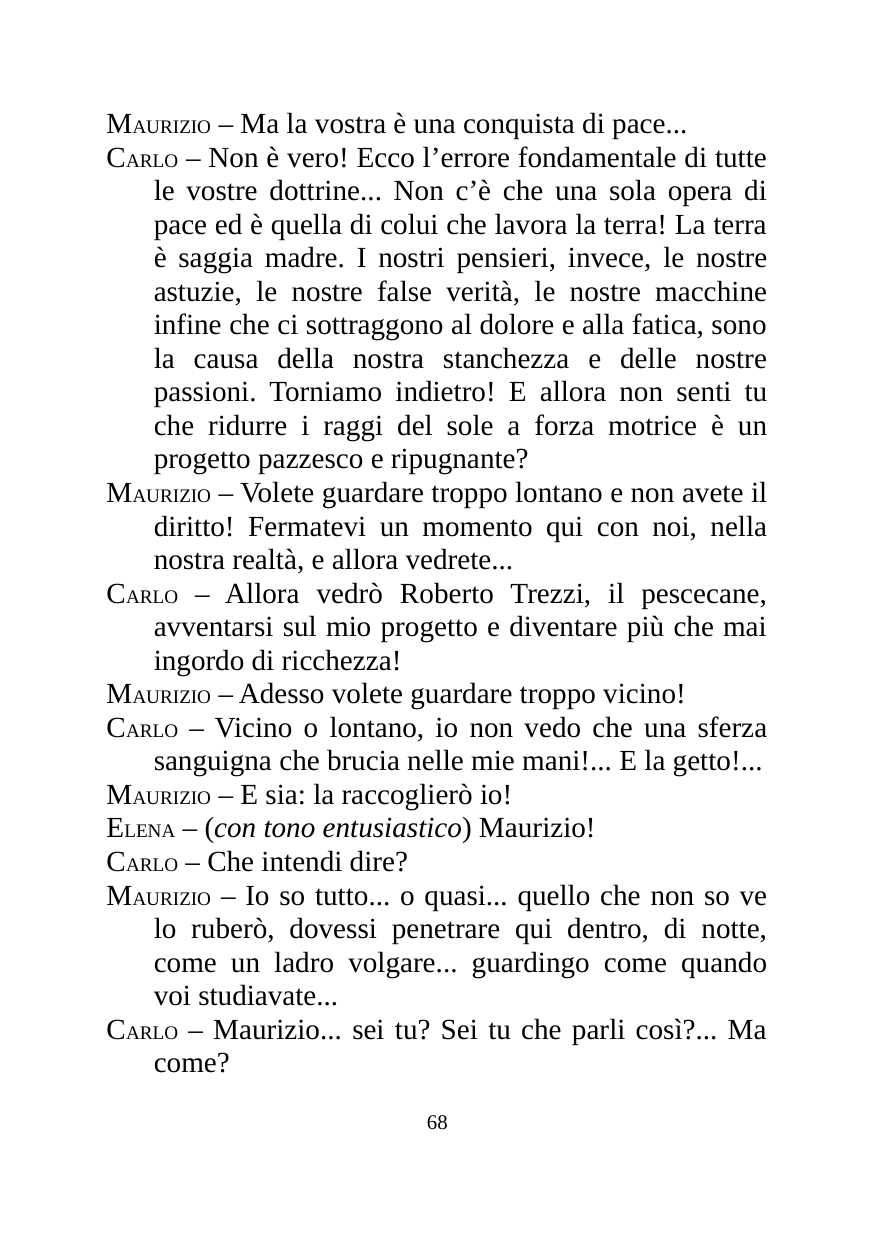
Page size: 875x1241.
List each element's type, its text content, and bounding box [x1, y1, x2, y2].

text Maurizio – Io so tutto... o quasi... quello che non so ve lo ruberò, dovessi penetrare qui dentro, di notte, come un ladro volgare... guardingo come quando voi studiavate... [106, 878, 768, 1012]
text Carlo – Non è vero! Ecco l’errore fondamentale di tutte le vostre dottrine... Non c’è che una sola opera di pace ed è quella di colui che lavora la terra! La terra è saggia madre. I nostri pensieri, invece, le nostre astuzie, le nostre false verità, le nostre macchine infine che ci sottraggono al dolore e alla fatica, sono la causa della nostra stanchezza e delle nostre passioni. Torniamo indietro! E allora non senti tu che ridurre i raggi del sole a forza motrice è un progetto pazzesco e ripugnante? [106, 140, 768, 475]
text Carlo – Vicino o lontano, io non vedo che una sferza sanguigna che brucia nelle mie mani!... E la getto!... [106, 710, 768, 777]
text Carlo – Che intendi dire? [106, 844, 768, 878]
text Carlo – Maurizio... sei tu? Sei tu che parli così?... Ma come? [106, 1012, 768, 1079]
text Elena – (con tono entusiastico) Maurizio! [106, 811, 768, 844]
text Maurizio – Volete guardare troppo lontano e non avete il diritto! Fermatevi un momento qui con noi, nella nostra realtà, e allora vedrete... [106, 475, 768, 576]
text Maurizio – Adesso volete guardare troppo vicino! [106, 676, 768, 710]
text Maurizio – E sia: la raccoglierò io! [106, 777, 768, 811]
text Carlo – Allora vedrò Roberto Trezzi, il pescecane, avventarsi sul mio progetto e diventare più che mai ingordo di ricchezza! [106, 576, 768, 676]
text Maurizio – Ma la vostra è una conquista di pace... [106, 106, 768, 140]
